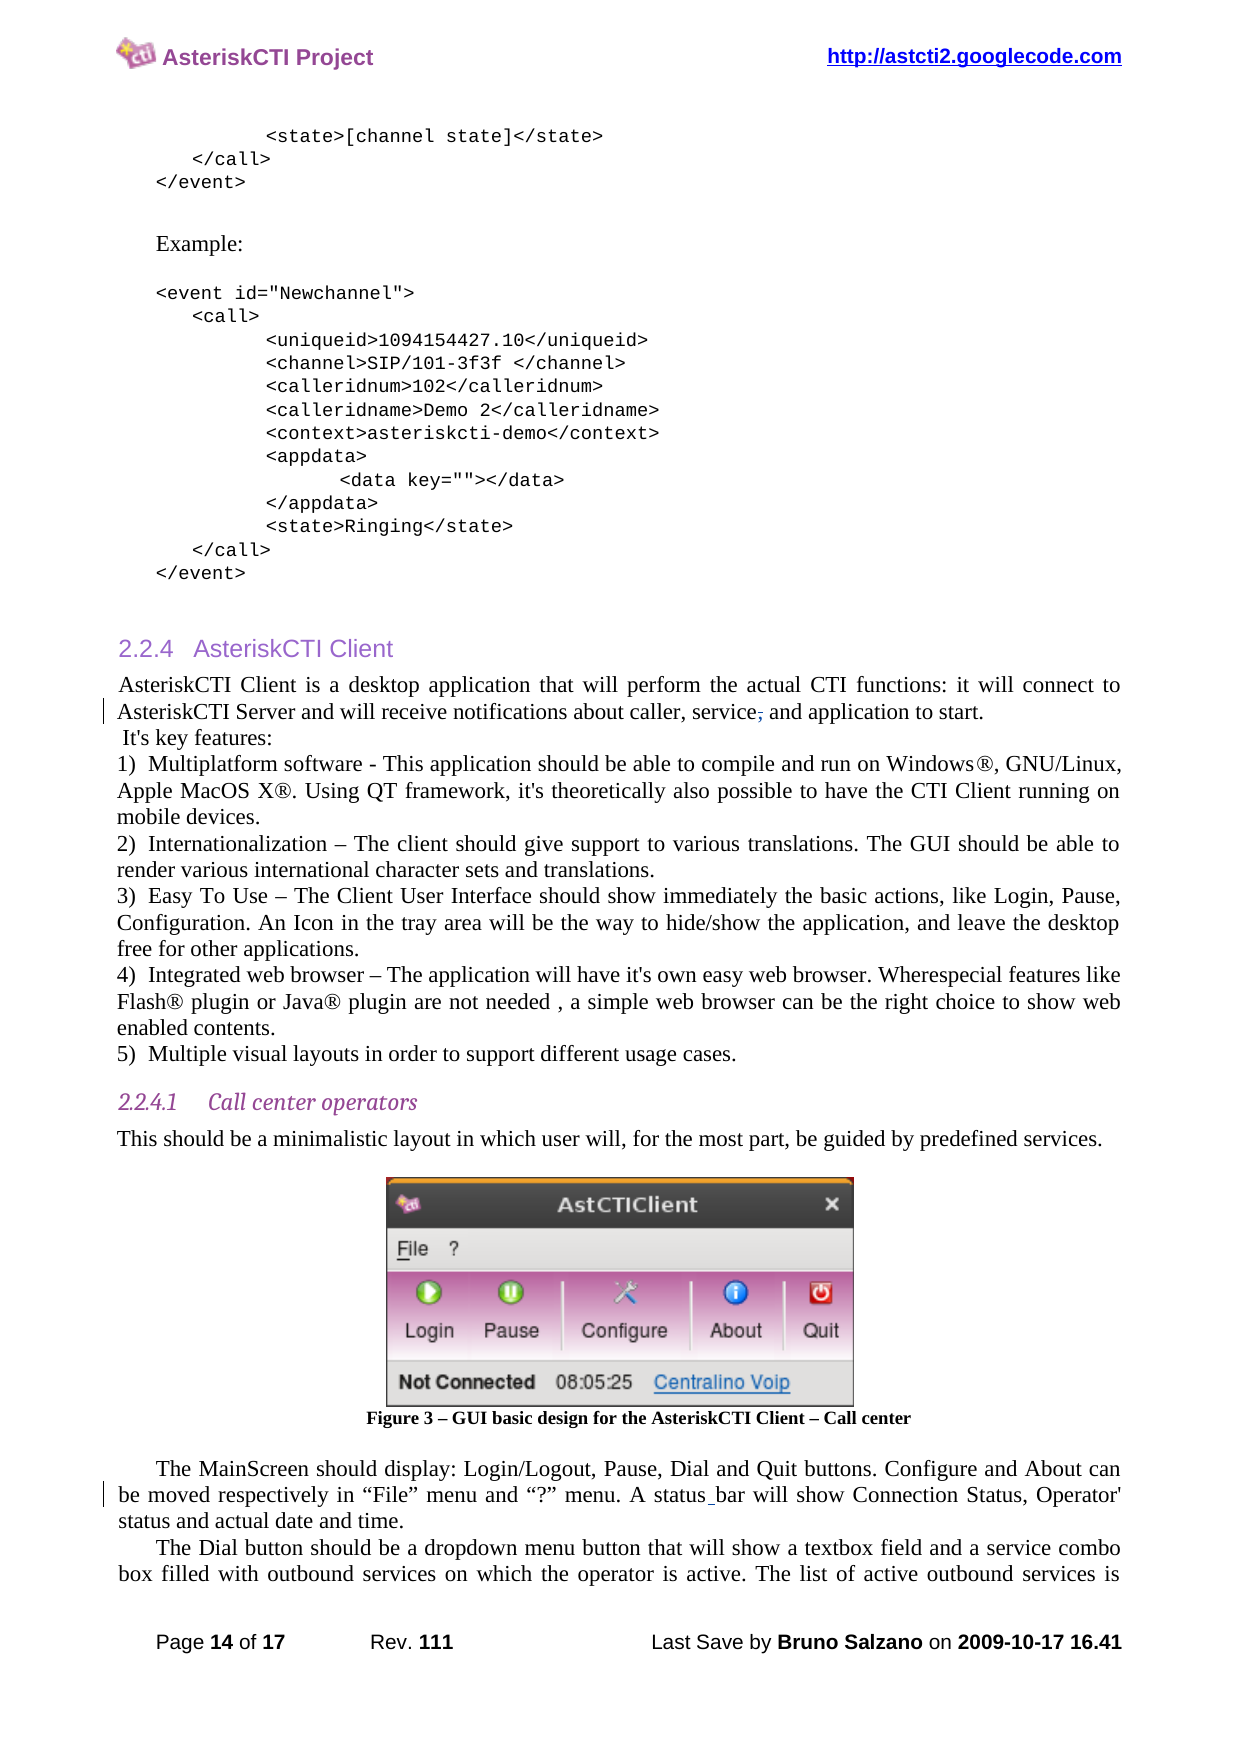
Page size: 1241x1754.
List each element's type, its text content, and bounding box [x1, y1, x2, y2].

subtitle AsteriskCTI Client [118, 634, 1122, 663]
text <calleridname>Demo 2</calleridname> [118, 401, 1122, 422]
list Easy To Use – The Client User Interface should show immediately the basic actions, like Login, Pause, Configuration. An Icon in the tray area will be the way to hide/show the application, and leave the desktop free for other applications. [117, 882, 1122, 961]
text It's key features: [117, 724, 1122, 751]
text <state>Ringing</state> [118, 517, 1122, 538]
text <state>[channel state]</state> [118, 127, 1122, 148]
text <data key=""></data> [118, 471, 1122, 492]
text <calleridnum>102</calleridnum> [118, 377, 1122, 398]
text </event> [118, 564, 1122, 585]
text </call> [118, 541, 1122, 562]
text Figure 3 – GUI basic design for the AsteriskCTI Client – Call center [118, 1407, 1122, 1428]
subtitle Call center operators [118, 1088, 1122, 1116]
text </appdata> [118, 494, 1122, 515]
picture [386, 1177, 854, 1407]
list Integrated web browser – The application will have it's own easy web browser. Wherespecial features like Flash® plugin or Java® plugin are not needed , a simple web browser can be the right choice to show web enabled contents. [117, 961, 1122, 1040]
text </call> [118, 150, 1122, 171]
list Multiplatform software - This application should be able to compile and run on Windows®, GNU/Linux, Apple MacOS X®. Using QT framework, it's theoretically also possible to have the CTI Client running on mobile devices. [117, 751, 1122, 829]
text <event id="Newchannel"> [118, 284, 1122, 305]
text This should be a minimalistic layout in which user will, for the most part, be guided by predefined services. [117, 1125, 1122, 1151]
text Example: [118, 230, 1122, 256]
picture [116, 34, 157, 74]
text <appdata> [118, 447, 1122, 468]
text The Dial button should be a dropdown menu button that will show a textbox field and a service combo box filled with outbound services on which the operator is active. The list of active outbound services is [118, 1534, 1122, 1586]
text </event> [118, 173, 1122, 194]
text <uniqueid>1094154427.10</uniqueid> [118, 331, 1122, 352]
text <call> [118, 307, 1122, 328]
list Multiple visual layouts in order to support different usage cases. [117, 1040, 1122, 1067]
text <channel>SIP/101-3f3f </channel> [118, 354, 1122, 375]
list Internationalization – The client should give support to various translations. The GUI should be able to render various international character sets and translations. [117, 829, 1122, 882]
text The MainScreen should display: Login/Logout, Pause, Dial and Quit buttons. Configure and About can be moved respectively in “File” menu and “?” menu. A status bar will show Connection Status, Operator' status and actual date and time. [118, 1454, 1122, 1534]
text AsteriskCTI Client is a desktop application that will perform the actual CTI functions: it will connect to AsteriskCTI Server and will receive notifications about caller, service and application to start. [117, 671, 1122, 724]
text <context>asteriskcti-demo</context> [118, 424, 1122, 445]
